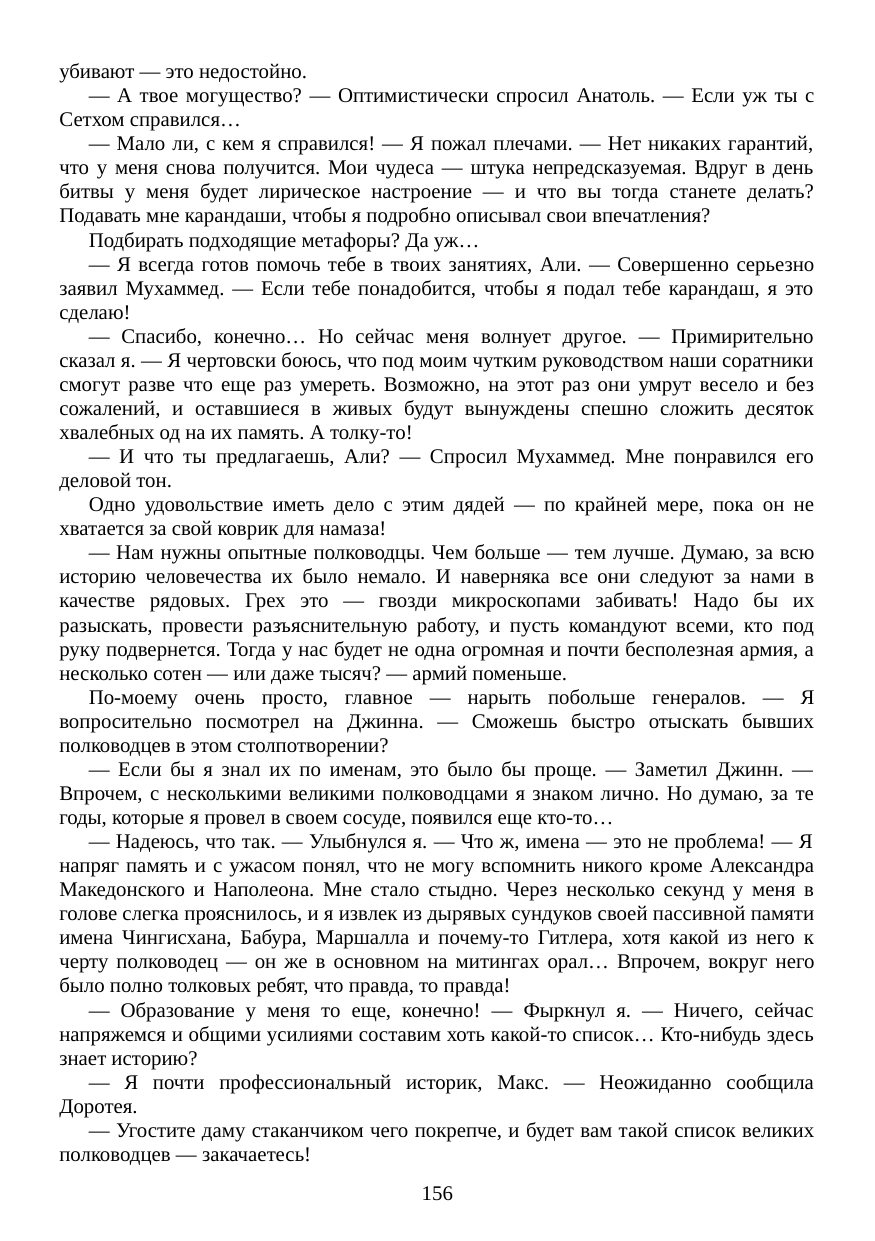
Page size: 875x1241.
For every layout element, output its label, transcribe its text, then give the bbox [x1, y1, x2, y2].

text — Угостите даму стаканчиком чего покрепче, и будет вам такой список великих полководцев — закачаетесь! [59, 1118, 815, 1166]
text — Я всегда готов помочь тебе в твоих занятиях, Али. — Совершенно серьезно заявил Мухаммед. — Если тебе понадобится, чтобы я подал тебе карандаш, я это сделаю! [59, 252, 815, 324]
text — Образование у меня то еще, конечно! — Фыркнул я. — Ничего, сейчас напряжемся и общими усилиями составим хоть какой-то список… Кто-нибудь здесь знает историю? [59, 997, 815, 1070]
text — Если бы я знал их по именам, это было бы проще. — Заметил Джинн. — Впрочем, с несколькими великими полководцами я знаком лично. Но думаю, за те годы, которые я провел в своем сосуде, появился еще кто-то… [59, 757, 815, 829]
text Подбирать подходящие метафоры? Да уж… [59, 227, 815, 252]
text По-моему очень просто, главное — нарыть побольше генералов. — Я вопросительно посмотрел на Джинна. — Сможешь быстро отыскать бывших полководцев в этом столпотворении? [59, 685, 815, 757]
text — Спасибо, конечно… Но сейчас меня волнует другое. — Примирительно сказал я. — Я чертовски боюсь, что под моим чутким руководством наши соратники смогут разве что еще раз умереть. Возможно, на этот раз они умрут весело и без сожалений, и оставшиеся в живых будут вынуждены спешно сложить десяток хвалебных од на их память. А толку-то! [59, 324, 815, 444]
text — Нам нужны опытные полководцы. Чем больше — тем лучше. Думаю, за всю историю человечества их было немало. И наверняка все они следуют за нами в качестве рядовых. Грех это — гвозди микроскопами забивать! Надо бы их разыскать, провести разъяснительную работу, и пусть командуют всеми, кто под руку подвернется. Тогда у нас будет не одна огромная и почти бесполезная армия, а несколько сотен — или даже тысяч? — армий поменьше. [59, 540, 815, 685]
text Одно удовольствие иметь дело с этим дядей — по крайней мере, пока он не хватается за свой коврик для намаза! [59, 492, 815, 540]
text — А твое могущество? — Оптимистически спросил Анатоль. — Если уж ты с Сетхом справился… [59, 83, 815, 131]
text — Я почти профессиональный историк, Макс. — Неожиданно сообщила Доротея. [59, 1070, 815, 1118]
text — Мало ли, с кем я справился! — Я пожал плечами. — Нет никаких гарантий, что у меня снова получится. Мои чудеса — штука непредсказуемая. Вдруг в день битвы у меня будет лирическое настроение — и что вы тогда станете делать? Подавать мне карандаши, чтобы я подробно описывал свои впечатления? [59, 131, 815, 227]
text — Надеюсь, что так. — Улыбнулся я. — Что ж, имена — это не проблема! — Я напряг память и с ужасом понял, что не могу вспомнить никого кроме Александра Македонского и Наполеона. Мне стало стыдно. Через несколько секунд у меня в голове слегка прояснилось, и я извлек из дырявых сундуков своей пассивной памяти имена Чингисхана, Бабура, Маршалла и почему-то Гитлера, хотя какой из него к черту полководец — он же в основном на митингах орал… Впрочем, вокруг него было полно толковых ребят, что правда, то правда! [59, 829, 815, 997]
text убивают — это недостойно. [59, 59, 815, 83]
text — И что ты предлагаешь, Али? — Спросил Мухаммед. Мне понравился его деловой тон. [59, 444, 815, 492]
